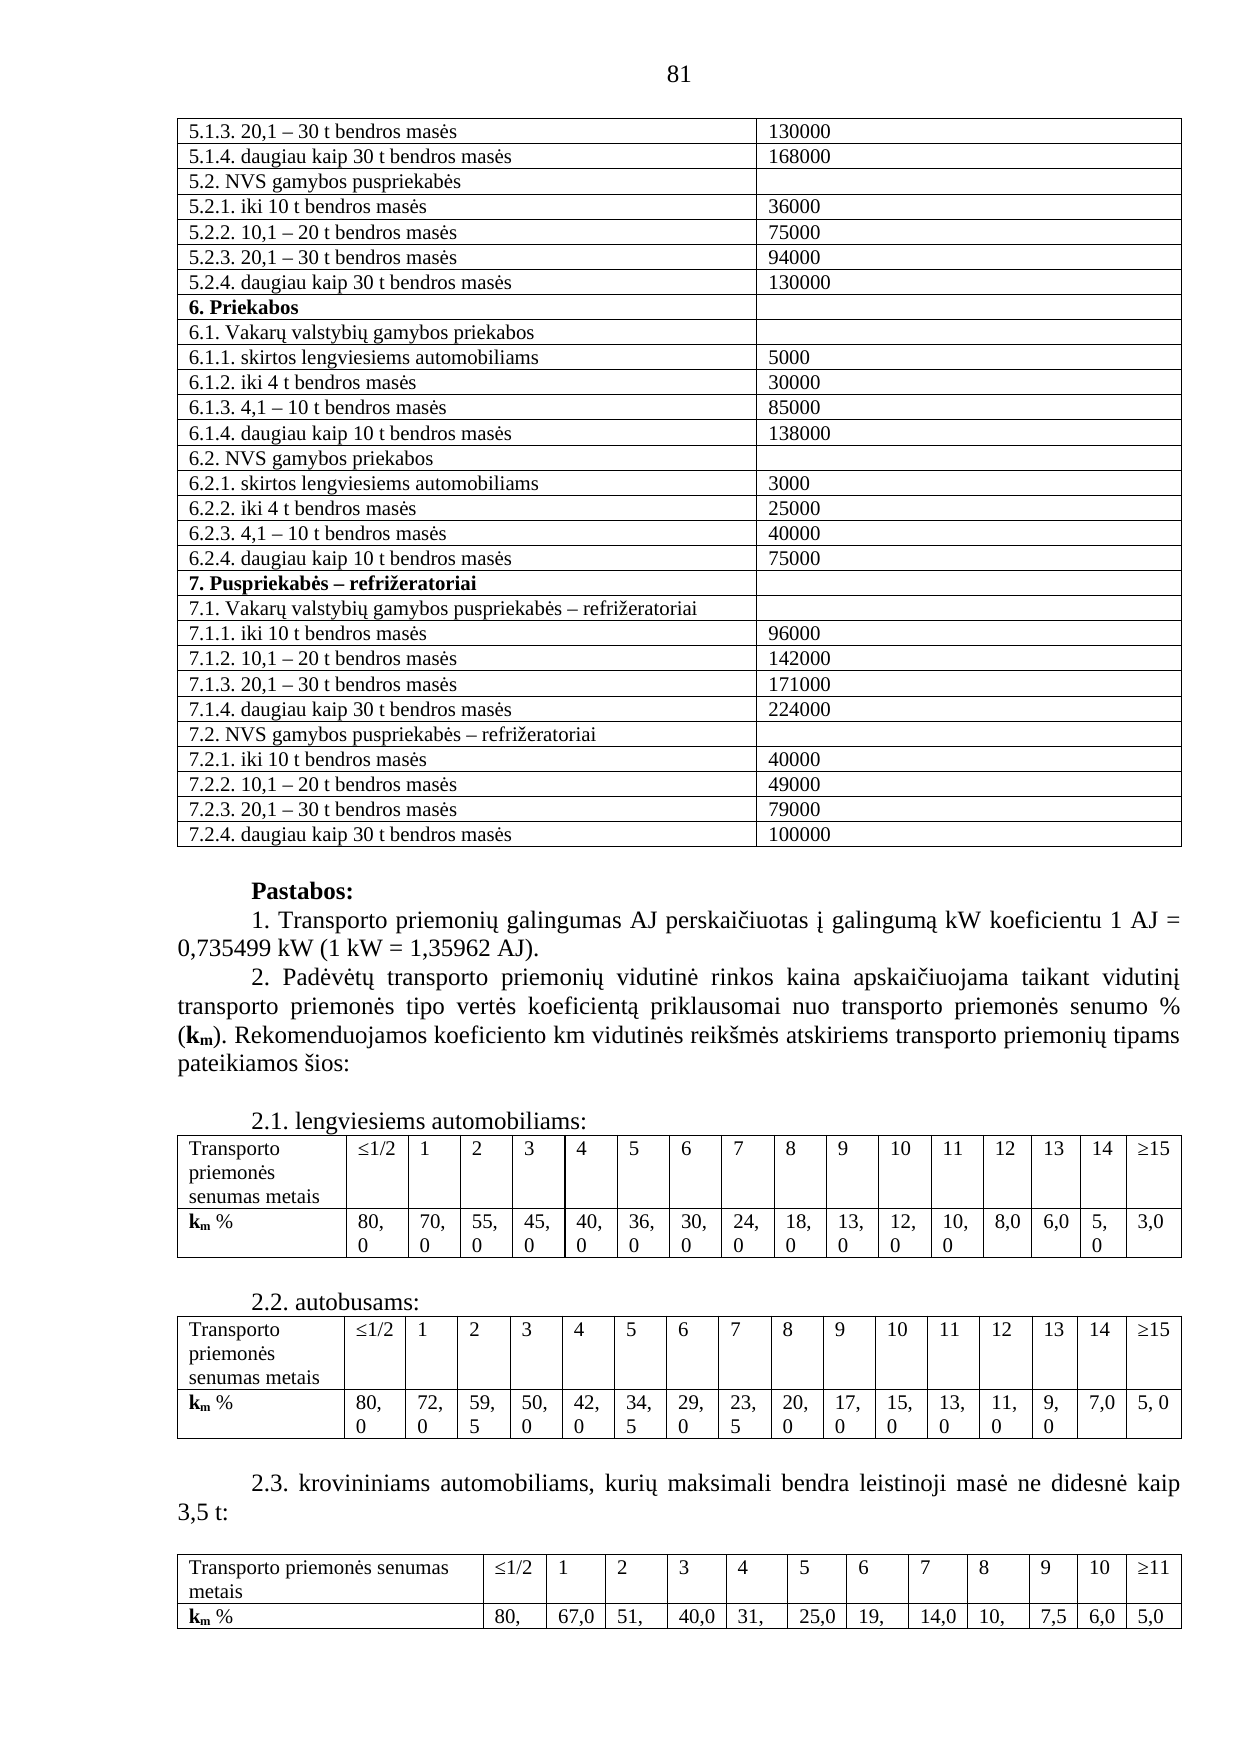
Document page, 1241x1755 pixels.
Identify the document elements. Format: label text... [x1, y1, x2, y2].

table_cell 55, 0 [461, 1209, 512, 1257]
table_header 6 [847, 1555, 908, 1603]
table_cell 30000 [757, 370, 1181, 394]
table_cell 30, 0 [670, 1209, 721, 1257]
table_cell 6.1.1. skirtos lengviesiems automobiliams [178, 345, 756, 369]
table_cell [757, 320, 1181, 344]
table_cell 67,0 [547, 1604, 605, 1628]
table_cell 6.1.2. iki 4 t bendros masės [178, 370, 756, 394]
table_cell 6.1. Vakarų valstybių gamybos priekabos [178, 320, 756, 344]
table_header 14 [1078, 1317, 1126, 1389]
table_cell 6.2.1. skirtos lengviesiems automobiliams [178, 471, 756, 495]
table_header 8 [968, 1555, 1029, 1603]
table_header 1 [547, 1555, 605, 1603]
table_cell 75000 [757, 546, 1181, 570]
table_cell 7. Puspriekabės – refrižeratoriai [178, 571, 756, 595]
table_cell [757, 722, 1181, 746]
table_cell 7.1. Vakarų valstybių gamybos puspriekabės – refrižeratoriai [178, 596, 756, 620]
table_header 10 [1078, 1555, 1126, 1603]
table_cell 40000 [757, 747, 1181, 771]
table_cell 7.2.2. 10,1 – 20 t bendros masės [178, 772, 756, 796]
table_cell 224000 [757, 697, 1181, 721]
table_cell 5.2. NVS gamybos puspriekabės [178, 169, 756, 193]
table_cell 6.1.3. 4,1 – 10 t bendros masės [178, 395, 756, 419]
table_cell 12, 0 [879, 1209, 931, 1257]
table_cell 15, 0 [876, 1390, 927, 1438]
table_header 6 [667, 1317, 718, 1389]
table_header 2 [461, 1136, 512, 1208]
table_cell [757, 169, 1181, 193]
table_cell 40,0 [668, 1604, 726, 1628]
table_header ≤1/2 [345, 1317, 405, 1389]
table_cell 5,0 [1127, 1604, 1181, 1628]
table_header 11 [932, 1136, 983, 1208]
table_cell 171000 [757, 671, 1181, 696]
table_cell [757, 571, 1181, 595]
table_cell 6.2.4. daugiau kaip 10 t bendros masės [178, 546, 756, 570]
table_header 11 [928, 1317, 979, 1389]
table_cell 72, 0 [406, 1390, 457, 1438]
table_cell 80, 0 [347, 1209, 408, 1257]
table_header Transporto priemonės senumas metais [178, 1136, 346, 1208]
table_cell 142000 [757, 646, 1181, 670]
table_cell 17, 0 [824, 1390, 875, 1438]
table_header ≥11 [1127, 1555, 1181, 1603]
table_header ≤1/2 [347, 1136, 408, 1208]
table_cell 40, 0 [566, 1209, 617, 1257]
table_header 14 [1081, 1136, 1126, 1208]
table_cell 9, 0 [1033, 1390, 1077, 1438]
table_cell 6,0 [1078, 1604, 1126, 1628]
table_cell 5.1.4. daugiau kaip 30 t bendros masės [178, 144, 756, 168]
table_cell 51, [606, 1604, 667, 1628]
table_cell 5.2.3. 20,1 – 30 t bendros masės [178, 245, 756, 269]
text 2.1. lengviesiems automobiliams: [177, 1106, 1181, 1135]
table_cell [757, 295, 1181, 319]
table_cell 168000 [757, 144, 1181, 168]
table_header 1 [409, 1136, 460, 1208]
table_cell 49000 [757, 772, 1181, 796]
table_cell 94000 [757, 245, 1181, 269]
table_cell 130000 [757, 270, 1181, 294]
table_cell 3000 [757, 471, 1181, 495]
table_header Transporto priemonės senumas metais [178, 1317, 344, 1389]
table_cell 24, 0 [722, 1209, 774, 1257]
table_cell 7,5 [1030, 1604, 1077, 1628]
table_cell 5.2.2. 10,1 – 20 t bendros masės [178, 220, 756, 244]
table_cell 7.1.4. daugiau kaip 30 t bendros masės [178, 697, 756, 721]
table_cell 7.2. NVS gamybos puspriekabės – refrižeratoriai [178, 722, 756, 746]
table_cell 7.1.1. iki 10 t bendros masės [178, 621, 756, 645]
table_header ≥15 [1127, 1317, 1181, 1389]
table_cell 36, 0 [618, 1209, 669, 1257]
table_cell 20, 0 [772, 1390, 823, 1438]
table_header 2 [606, 1555, 667, 1603]
table_header ≤1/2 [484, 1555, 546, 1603]
table_cell 13, 0 [928, 1390, 979, 1438]
table_header 5 [788, 1555, 846, 1603]
table_cell 42, 0 [563, 1390, 614, 1438]
table_cell 7.2.3. 20,1 – 30 t bendros masės [178, 797, 756, 821]
table_cell 19, [847, 1604, 908, 1628]
table_header 5 [615, 1317, 666, 1389]
table_cell 6.2. NVS gamybos priekabos [178, 446, 756, 469]
table_cell 14,0 [909, 1604, 967, 1628]
table_cell 85000 [757, 395, 1181, 419]
table_cell 18, 0 [775, 1209, 826, 1257]
table_cell 23, 5 [719, 1390, 771, 1438]
table_cell 7,0 [1078, 1390, 1126, 1438]
table_cell 6,0 [1032, 1209, 1080, 1257]
text 2. Padėvėtų transporto priemonių vidutinė rinkos kaina apskaičiuojama taikant vidutinį transporto priemonės tipo vertės koeficientą priklausomai nuo transporto priemonės senumo % (km). Rekomenduojamos koeficiento km vidutinės reikšmės atskiriems transporto priemonių tipams pateikiamos šios: [177, 962, 1181, 1077]
text 2.3. krovininiams automobiliams, kurių maksimali bendra leistinoji masė ne didesnė kaip 3,5 t: [177, 1468, 1181, 1525]
table_header 10 [876, 1317, 927, 1389]
table_cell 100000 [757, 822, 1181, 846]
table_cell 13, 0 [827, 1209, 878, 1257]
table_cell 11, 0 [980, 1390, 1032, 1438]
table_header 1 [406, 1317, 457, 1389]
table_cell 5.1.3. 20,1 – 30 t bendros masės [178, 119, 756, 143]
table_header 4 [563, 1317, 614, 1389]
table_cell 80, [484, 1604, 546, 1628]
table_cell [757, 596, 1181, 620]
table_cell 5.2.4. daugiau kaip 30 t bendros masės [178, 270, 756, 294]
table_cell 130000 [757, 119, 1181, 143]
table_cell 80, 0 [345, 1390, 405, 1438]
table_cell 5.2.1. iki 10 t bendros masės [178, 195, 756, 218]
table_cell 29, 0 [667, 1390, 718, 1438]
table_header 12 [984, 1136, 1031, 1208]
table_header 13 [1033, 1317, 1077, 1389]
text 1. Transporto priemonių galingumas AJ perskaičiuotas į galingumą kW koeficientu 1 AJ = 0,735499 kW (1 kW = 1,35962 AJ). [177, 905, 1181, 962]
text Pastabos: [177, 876, 1181, 905]
table_cell 96000 [757, 621, 1181, 645]
table_cell 79000 [757, 797, 1181, 821]
table_cell 7.2.4. daugiau kaip 30 t bendros masės [178, 822, 756, 846]
text 2.2. autobusams: [177, 1287, 1181, 1316]
table_cell 45, 0 [513, 1209, 564, 1257]
table_header 2 [458, 1317, 510, 1389]
table_cell 6.1.4. daugiau kaip 10 t bendros masės [178, 420, 756, 444]
table_header 10 [879, 1136, 931, 1208]
table_cell 7.1.2. 10,1 – 20 t bendros masės [178, 646, 756, 670]
table_cell 25000 [757, 496, 1181, 520]
table_header 5 [618, 1136, 669, 1208]
table_cell 7.1.3. 20,1 – 30 t bendros masės [178, 671, 756, 696]
table_cell 7.2.1. iki 10 t bendros masės [178, 747, 756, 771]
table_cell 34, 5 [615, 1390, 666, 1438]
table_header 6 [670, 1136, 721, 1208]
table_cell 5, 0 [1081, 1209, 1126, 1257]
table_cell km % [178, 1604, 483, 1628]
table_cell 25,0 [788, 1604, 846, 1628]
table_cell 6.2.2. iki 4 t bendros masės [178, 496, 756, 520]
table_header 9 [827, 1136, 878, 1208]
table_cell 10, [968, 1604, 1029, 1628]
table_cell km % [178, 1209, 346, 1257]
table_header 13 [1032, 1136, 1080, 1208]
table_cell km % [178, 1390, 344, 1438]
table_header 9 [1030, 1555, 1077, 1603]
table_cell 5, 0 [1127, 1390, 1181, 1438]
table_cell 36000 [757, 195, 1181, 218]
table_cell 40000 [757, 521, 1181, 545]
table_header 3 [511, 1317, 562, 1389]
table_cell 10, 0 [932, 1209, 983, 1257]
table_header 7 [909, 1555, 967, 1603]
table_header 9 [824, 1317, 875, 1389]
table_cell 75000 [757, 220, 1181, 244]
table_cell 3,0 [1127, 1209, 1181, 1257]
table_cell 6.2.3. 4,1 – 10 t bendros masės [178, 521, 756, 545]
table_cell 138000 [757, 420, 1181, 444]
table_header 12 [980, 1317, 1032, 1389]
table_header 7 [719, 1317, 771, 1389]
table_header 3 [668, 1555, 726, 1603]
table_header 7 [722, 1136, 774, 1208]
table_header 4 [566, 1136, 617, 1208]
table_header 3 [513, 1136, 564, 1208]
table_header 8 [772, 1317, 823, 1389]
table_cell 31, [727, 1604, 787, 1628]
table_cell [757, 446, 1181, 469]
table_cell 6. Priekabos [178, 295, 756, 319]
table_cell 70, 0 [409, 1209, 460, 1257]
table_cell 8,0 [984, 1209, 1031, 1257]
table_header ≥15 [1127, 1136, 1181, 1208]
table_header 8 [775, 1136, 826, 1208]
table_header Transporto priemonės senumas metais [178, 1555, 483, 1603]
table_cell 5000 [757, 345, 1181, 369]
table_header 4 [727, 1555, 787, 1603]
table_cell 59, 5 [458, 1390, 510, 1438]
table_cell 50, 0 [511, 1390, 562, 1438]
